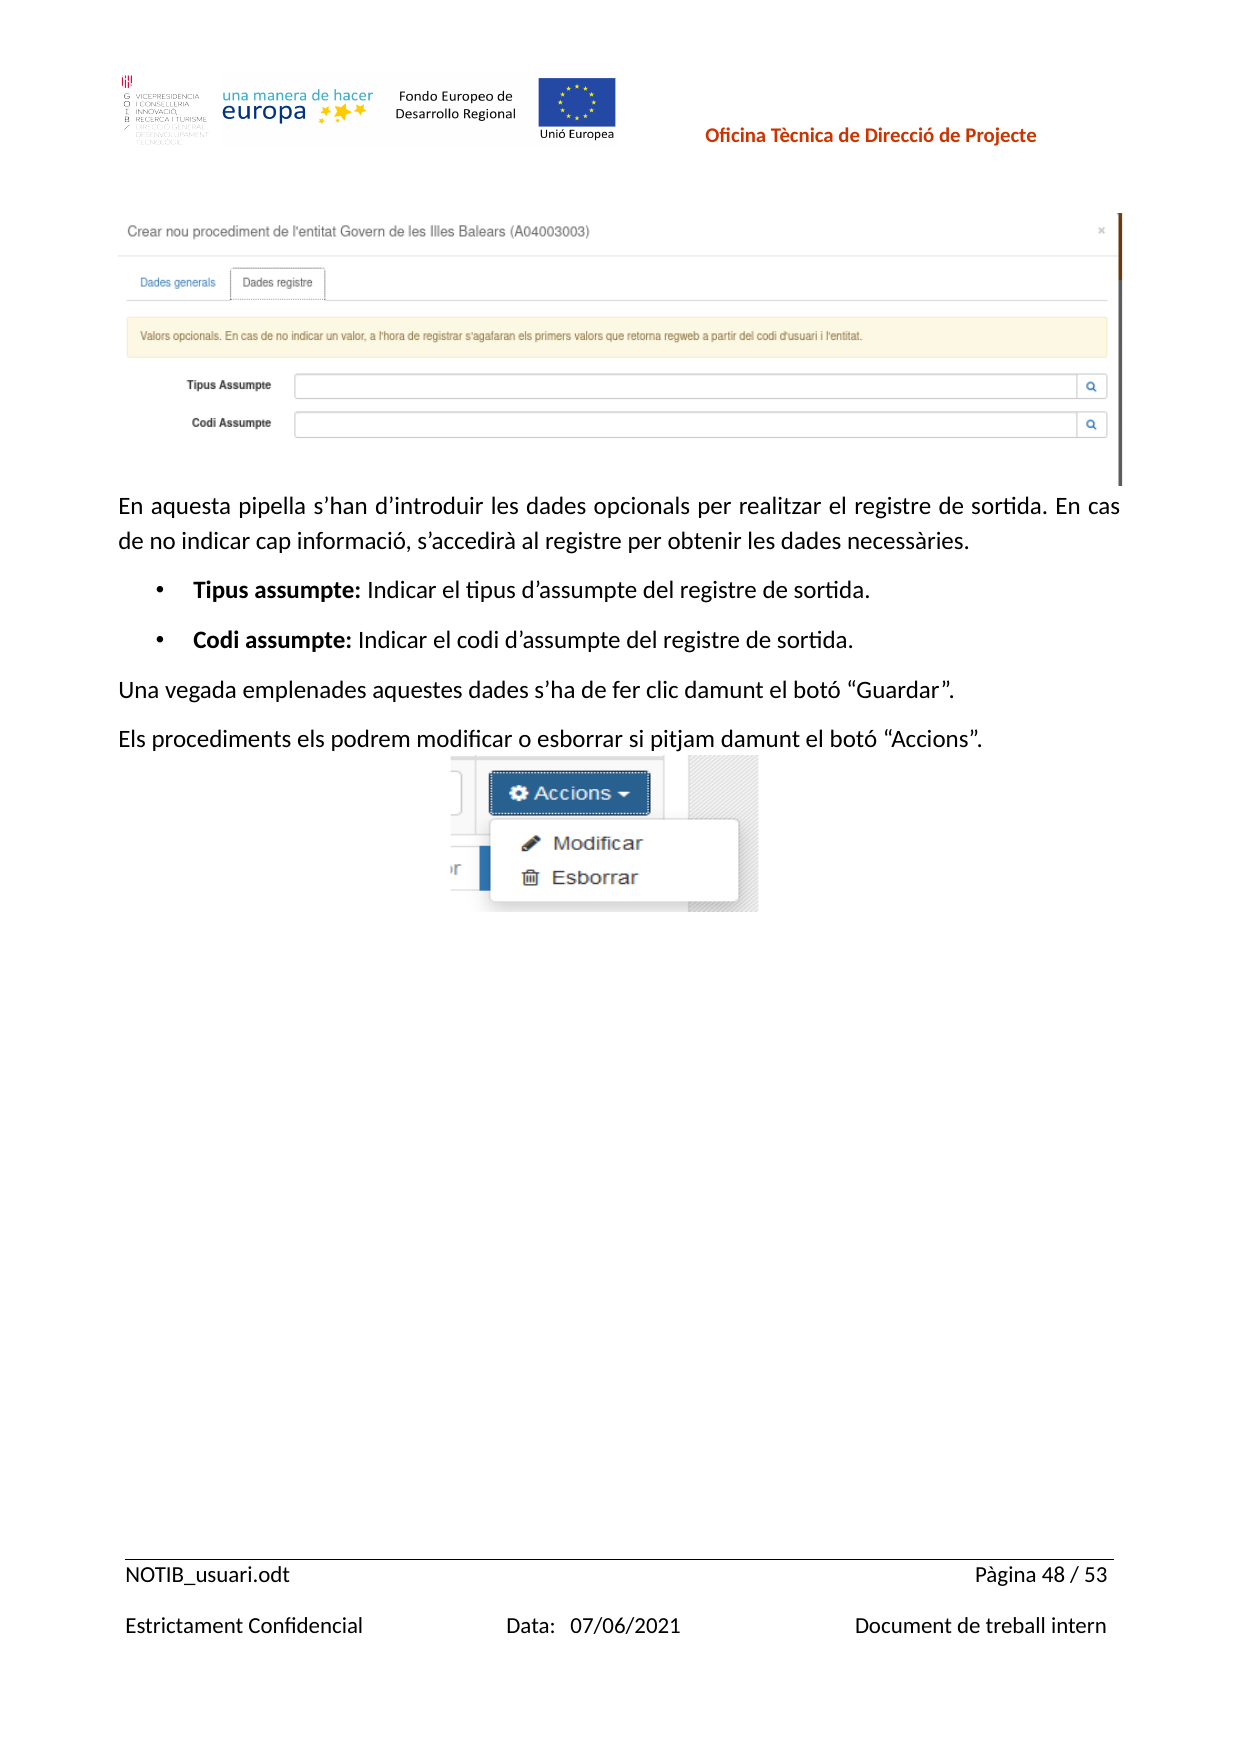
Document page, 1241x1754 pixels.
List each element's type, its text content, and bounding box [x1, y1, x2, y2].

list Codi assumpte: Indicar el codi d’assumpte del registre de sortida. [156, 624, 1122, 655]
text Els procediments els podrem modificar o esborrar si pitjam damunt el botó “Accions”. [118, 723, 1122, 754]
picture [450, 755, 759, 912]
text En aquesta pipella s’han d’introduir les dades opcionals per realitzar el registre de sortida. En cas de no indicar cap informació, s’accedirà al registre per obtenir les dades necessàries. [118, 486, 1122, 556]
picture [118, 213, 1123, 486]
picture [219, 73, 621, 147]
list Tipus assumpte: Indicar el tipus d’assumpte del registre de sortida. [156, 574, 1122, 605]
text Una vegada emplenades aquestes dades s’ha de fer clic damunt el botó “Guardar”. [118, 674, 1122, 704]
picture [118, 73, 213, 147]
